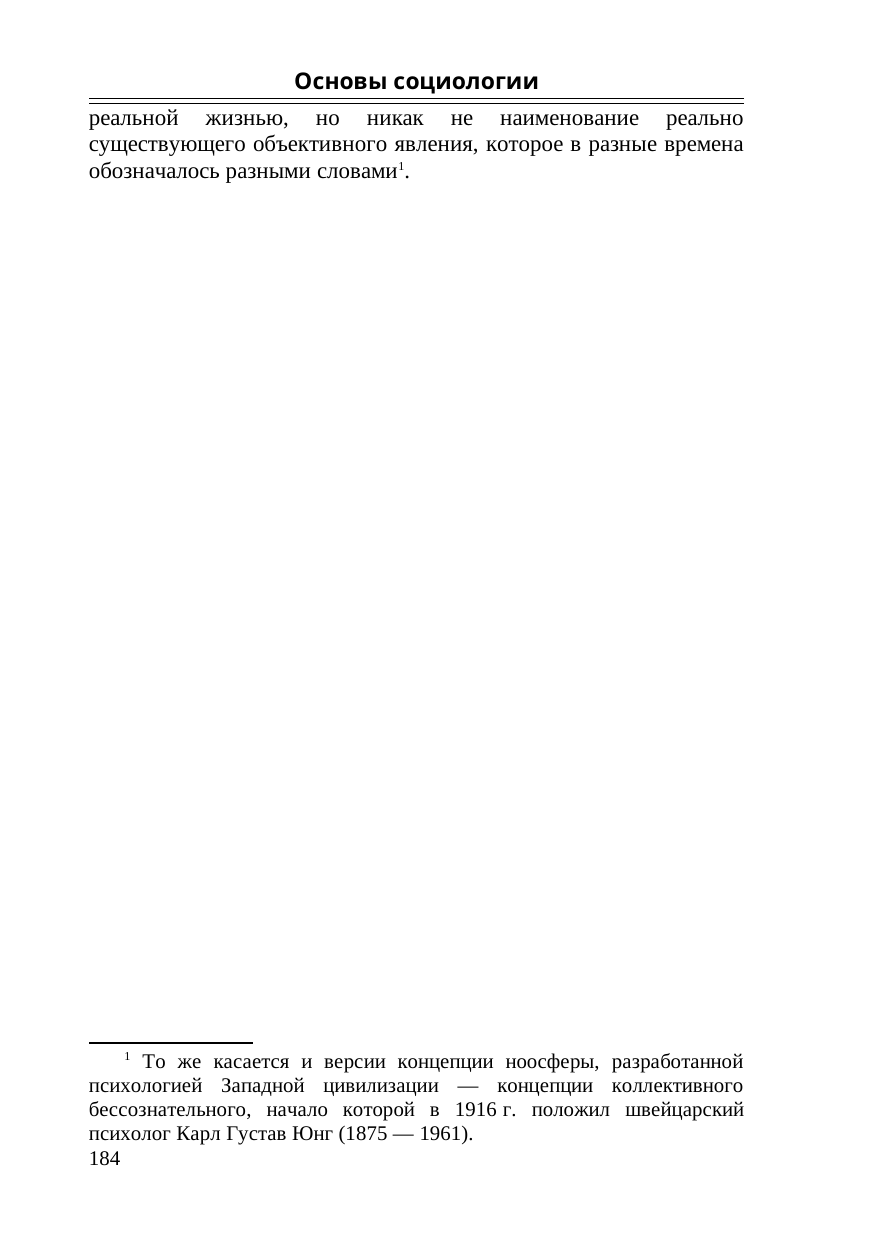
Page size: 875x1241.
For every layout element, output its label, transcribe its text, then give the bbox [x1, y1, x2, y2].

text То же касается и версии концепции ноосферы, разработанной психологией Западной цивилизации — концепции коллективного бессознательного, начало которой в 1916 г. положил швейцарский психолог Карл Густав Юнг (1875 — 1961). [89, 1049, 744, 1145]
text реальной жизнью, но никак не наименование реально существующего объективного явления, которое в разные времена обозначалось разными словами. [89, 104, 744, 183]
